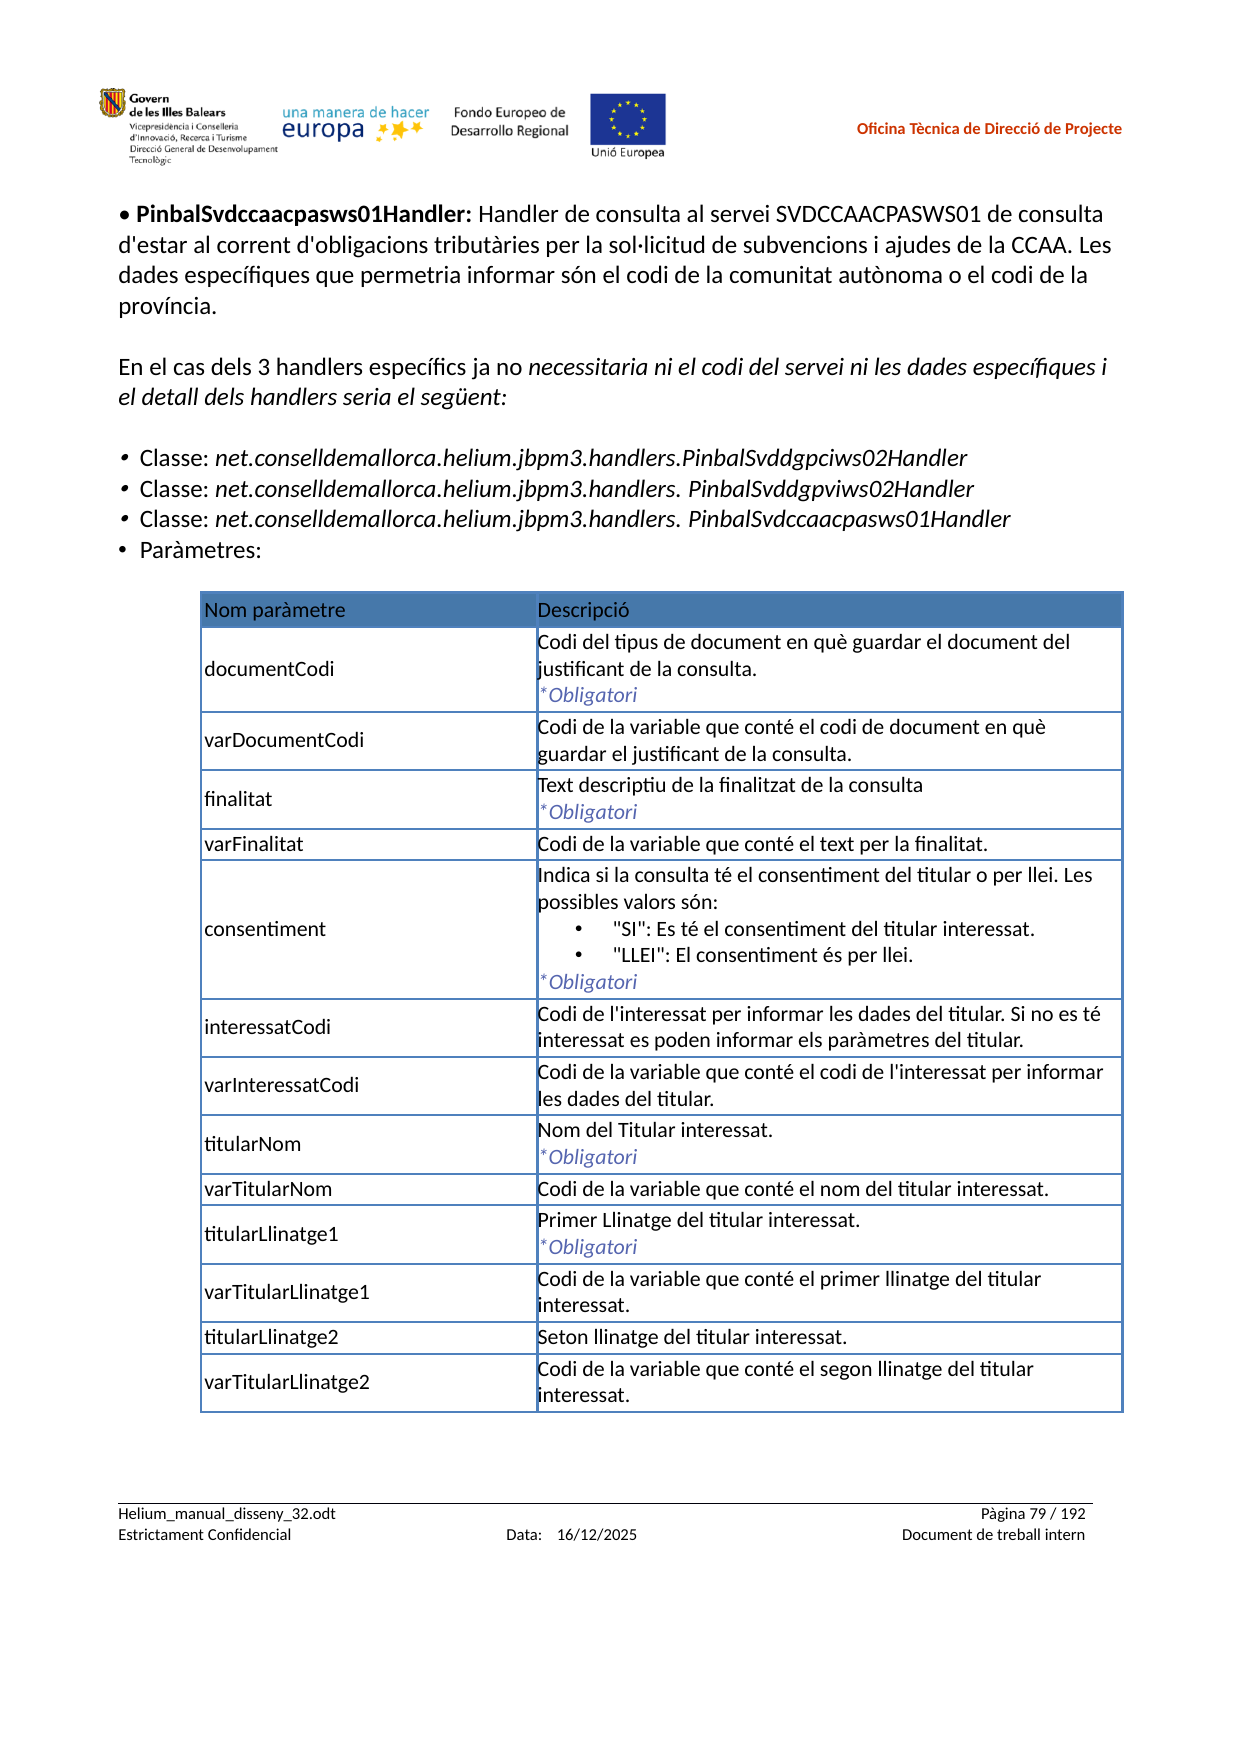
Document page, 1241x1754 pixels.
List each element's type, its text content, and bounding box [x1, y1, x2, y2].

table_cell consentiment [202, 861, 536, 998]
table_cell Codi de la variable que conté el segon llinatge del titular interessat. [539, 1355, 1121, 1411]
table_cell varDocumentCodi [202, 713, 536, 769]
table_cell Codi del tipus de document en què guardar el document del justificant de la consulta. *Obligatori [539, 628, 1121, 711]
text • Classe: net.conselldemallorca.helium.jbpm3.handlers. PinbalSvdccaacpasws01Handler [118, 504, 1122, 534]
table_cell interessatCodi [202, 1000, 536, 1056]
table_header Nom paràmetre [202, 594, 536, 626]
table_cell Indica si la consulta té el consentiment del titular o per llei. Les possibles valors són: "SI": Es té el consentiment del titular interessat. "LLEI": El consentiment és per llei. *Obligatori [539, 861, 1121, 998]
table_cell Codi de l'interessat per informar les dades del titular. Si no es té interessat es poden informar els paràmetres del titular. [539, 1000, 1121, 1056]
table_cell varTitularLlinatge2 [202, 1355, 536, 1411]
table_cell Codi de la variable que conté el nom del titular interessat. [539, 1175, 1121, 1204]
table_cell Text descriptiu de la finalitzat de la consulta *Obligatori [539, 771, 1121, 828]
text • PinbalSvdccaacpasws01Handler: Handler de consulta al servei SVDCCAACPASWS01 de consulta d'estar al corrent d'obligacions tributàries per la sol·licitud de subvencions i ajudes de la CCAA. Les dades específiques que permetria informar són el codi de la comunitat autònoma o el codi de la província. [118, 198, 1122, 321]
table_cell varTitularLlinatge1 [202, 1265, 536, 1321]
table_cell documentCodi [202, 628, 536, 711]
table_cell Nom del Titular interessat. *Obligatori [539, 1116, 1121, 1173]
table_cell titularNom [202, 1116, 536, 1173]
table_cell Codi de la variable que conté el codi de document en què guardar el justificant de la consulta. [539, 713, 1121, 769]
table_cell varFinalitat [202, 830, 536, 859]
table_cell titularLlinatge1 [202, 1206, 536, 1263]
text • Classe: net.conselldemallorca.helium.jbpm3.handlers. PinbalSvddgpviws02Handler [118, 473, 1122, 504]
text • Classe: net.conselldemallorca.helium.jbpm3.handlers.PinbalSvddgpciws02Handler [118, 443, 1122, 473]
picture [99, 87, 668, 166]
table_cell Primer Llinatge del titular interessat. *Obligatori [539, 1206, 1121, 1263]
table_cell varTitularNom [202, 1175, 536, 1204]
table_cell Codi de la variable que conté el primer llinatge del titular interessat. [539, 1265, 1121, 1321]
table_cell Codi de la variable que conté el codi de l'interessat per informar les dades del titular. [539, 1058, 1121, 1114]
table_cell titularLlinatge2 [202, 1323, 536, 1353]
table_cell Codi de la variable que conté el text per la finalitat. [539, 830, 1121, 859]
table_cell finalitat [202, 771, 536, 828]
text • Paràmetres: [118, 534, 1122, 565]
text En el cas dels 3 handlers específics ja no necessitaria ni el codi del servei ni les dades específiques i el detall dels handlers seria el següent: [118, 351, 1122, 412]
table_cell varInteressatCodi [202, 1058, 536, 1114]
table_header Descripció [539, 594, 1121, 626]
table_cell Seton llinatge del titular interessat. [539, 1323, 1121, 1353]
